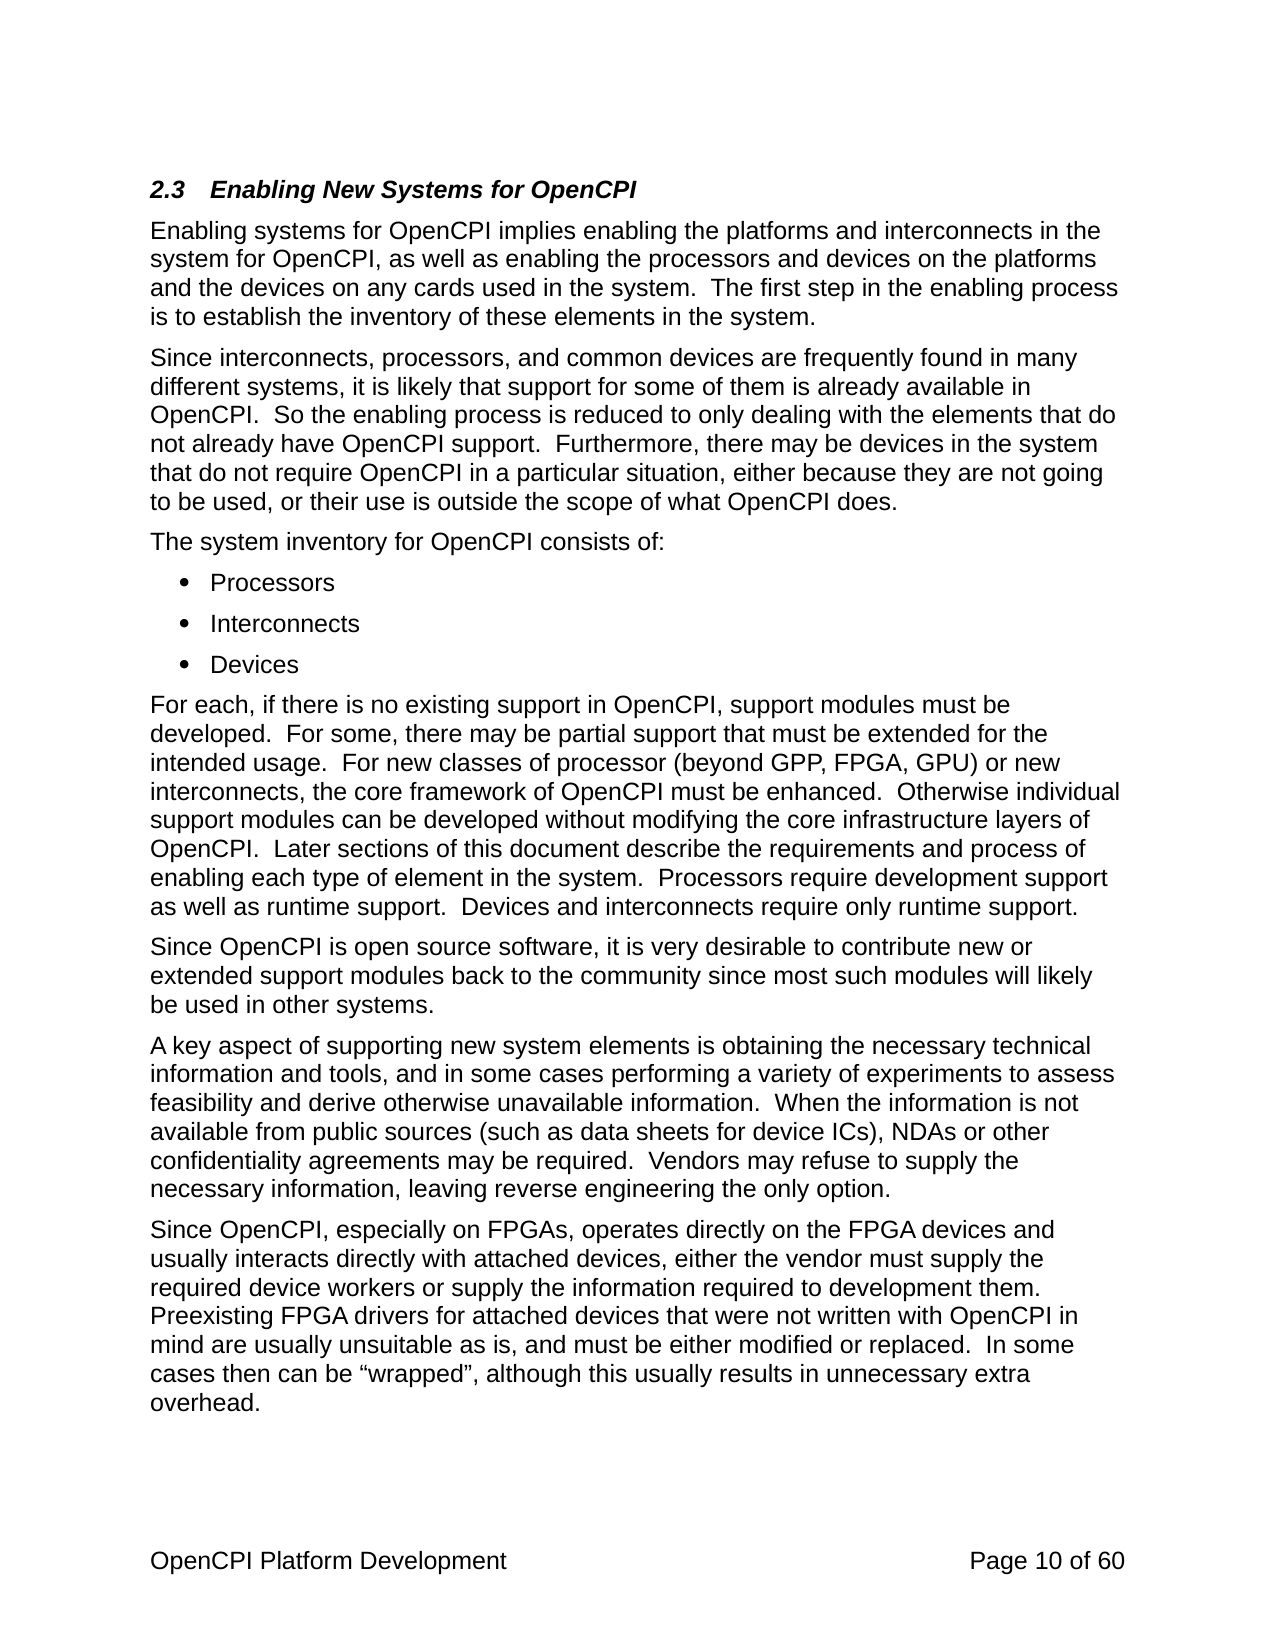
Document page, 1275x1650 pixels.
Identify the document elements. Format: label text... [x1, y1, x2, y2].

text Since OpenCPI, especially on FPGAs, operates directly on the FPGA devices and usually interacts directly with attached devices, either the vendor must supply the required device workers or supply the information required to development them. Preexisting FPGA drivers for attached devices that were not written with OpenCPI in mind are usually unsuitable as is, and must be either modified or replaced. In some cases then can be “wrapped”, although this usually results in unnecessary extra overhead. [150, 1215, 1125, 1416]
list Processors [180, 568, 1125, 597]
text A key aspect of supporting new system elements is obtaining the necessary technical information and tools, and in some cases performing a variety of experiments to assess feasibility and derive otherwise unavailable information. When the information is not available from public sources (such as data sheets for device ICs), NDAs or other confidentiality agreements may be required. Vendors may refuse to supply the necessary information, leaving reverse engineering the only option. [150, 1031, 1125, 1203]
list Devices [180, 649, 1125, 678]
text Enabling systems for OpenCPI implies enabling the platforms and interconnects in the system for OpenCPI, as well as enabling the processors and devices on the platforms and the devices on any cards used in the system. The first step in the enabling process is to establish the inventory of these elements in the system. [150, 216, 1125, 331]
subtitle Enabling New Systems for OpenCPI [150, 175, 1125, 204]
text Since OpenCPI is open source software, it is very desirable to contribute new or extended support modules back to the community since most such modules will likely be used in other systems. [150, 932, 1125, 1019]
text For each, if there is no existing support in OpenCPI, support modules must be developed. For some, there may be partial support that must be extended for the intended usage. For new classes of processor (beyond GPP, FPGA, GPU) or new interconnects, the core framework of OpenCPI must be enhanced. Otherwise individual support modules can be developed without modifying the core infrastructure layers of OpenCPI. Later sections of this document describe the requirements and process of enabling each type of element in the system. Processors require development support as well as runtime support. Devices and interconnects require only runtime support. [150, 690, 1125, 920]
text The system inventory for OpenCPI consists of: [150, 527, 1125, 556]
text Since interconnects, processors, and common devices are frequently found in many different systems, it is likely that support for some of them is already available in OpenCPI. So the enabling process is reduced to only dealing with the elements that do not already have OpenCPI support. Furthermore, there may be devices in the system that do not require OpenCPI in a particular situation, either because they are not going to be used, or their use is outside the scope of what OpenCPI does. [150, 343, 1125, 515]
list Interconnects [180, 609, 1125, 638]
